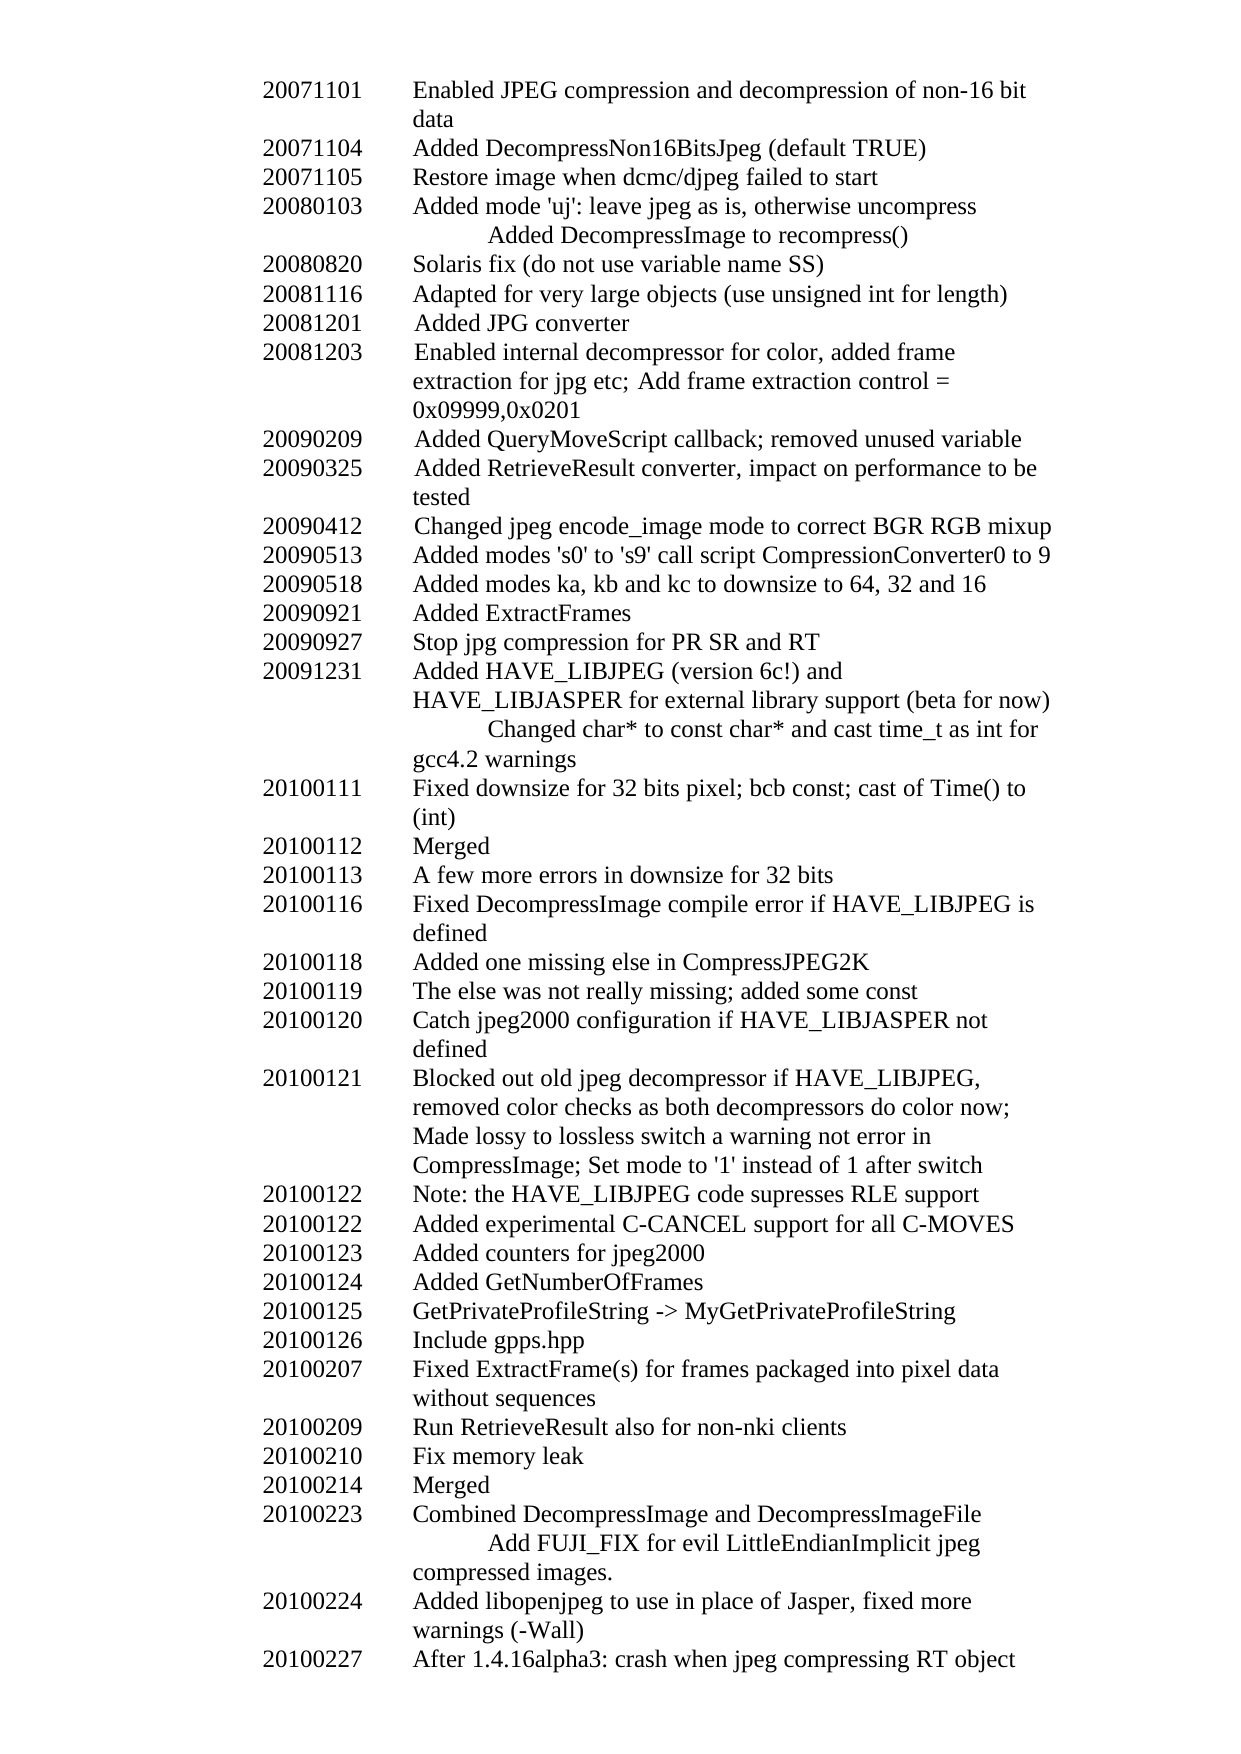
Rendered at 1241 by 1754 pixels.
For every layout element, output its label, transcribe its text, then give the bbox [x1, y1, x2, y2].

text Changed char* to const char* and cast time_t as int for gcc4.2 warnings [262, 714, 1053, 772]
text 20080103 Added mode 'uj': leave jpeg as is, otherwise uncompress [262, 191, 1053, 220]
text 20100124 Added GetNumberOfFrames [262, 1267, 1053, 1296]
text 20100123 Added counters for jpeg2000 [262, 1237, 1053, 1267]
text 20090927 Stop jpg compression for PR SR and RT [262, 627, 1053, 656]
text 20100207 Fixed ExtractFrame(s) for frames packaged into pixel data without sequences [262, 1354, 1053, 1412]
text 20080820 Solaris fix (do not use variable name SS) [262, 249, 1053, 278]
text 20100120 Catch jpeg2000 configuration if HAVE_LIBJASPER not defined [262, 1005, 1053, 1063]
text 20081201 Added JPG converter [262, 307, 1053, 337]
text 20090325 Added RetrieveResult converter, impact on performance to be tested [262, 453, 1053, 511]
text 20090921 Added ExtractFrames [262, 598, 1053, 627]
text 20100111 Fixed downsize for 32 bits pixel; bcb const; cast of Time() to (int) [262, 772, 1053, 831]
text 20100210 Fix memory leak [262, 1441, 1053, 1470]
text 20081203 Enabled internal decompressor for color, added frame extraction for jpg etc; Add frame extraction control = 0x09999,0x0201 [262, 337, 1053, 424]
text 20100209 Run RetrieveResult also for non-nki clients [262, 1412, 1053, 1441]
text Added DecompressImage to recompress() [262, 220, 1053, 249]
text 20100116 Fixed DecompressImage compile error if HAVE_LIBJPEG is defined [262, 889, 1053, 947]
text 20071105 Restore image when dcmc/djpeg failed to start [262, 162, 1053, 191]
text 20100125 GetPrivateProfileString -> MyGetPrivateProfileString [262, 1296, 1053, 1325]
text 20100223 Combined DecompressImage and DecompressImageFile [262, 1499, 1053, 1528]
text 20081116 Adapted for very large objects (use unsigned int for length) [262, 278, 1053, 307]
text 20100126 Include gpps.hpp [262, 1325, 1053, 1354]
text 20100122 Added experimental C-CANCEL support for all C-MOVES [262, 1208, 1053, 1237]
text 20090518 Added modes ka, kb and kc to downsize to 64, 32 and 16 [262, 569, 1053, 598]
text 20100122 Note: the HAVE_LIBJPEG code supresses RLE support [262, 1179, 1053, 1208]
text 20100119 The else was not really missing; added some const [262, 976, 1053, 1005]
text 20100214 Merged [262, 1470, 1053, 1499]
text 20091231 Added HAVE_LIBJPEG (version 6c!) and HAVE_LIBJASPER for external library support (beta for now) [262, 656, 1053, 714]
text 20071104 Added DecompressNon16BitsJpeg (default TRUE) [262, 133, 1053, 162]
text Add FUJI_FIX for evil LittleEndianImplicit jpeg compressed images. [262, 1528, 1053, 1586]
text 20100121 Blocked out old jpeg decompressor if HAVE_LIBJPEG, removed color checks as both decompressors do color now; Made lossy to lossless switch a warning not error in CompressImage; Set mode to '1' instead of 1 after switch [262, 1063, 1053, 1179]
text 20090209 Added QueryMoveScript callback; removed unused variable [262, 424, 1053, 453]
text 20100113 A few more errors in downsize for 32 bits [262, 860, 1053, 889]
text 20100227 After 1.4.16alpha3: crash when jpeg compressing RT object [262, 1644, 1053, 1673]
text 20100112 Merged [262, 831, 1053, 860]
text 20071101 Enabled JPEG compression and decompression of non-16 bit data [262, 75, 1053, 133]
text 20090513 Added modes 's0' to 's9' call script CompressionConverter0 to 9 [262, 540, 1053, 569]
text 20100224 Added libopenjpeg to use in place of Jasper, fixed more warnings (-Wall) [262, 1586, 1053, 1644]
text 20090412 Changed jpeg encode_image mode to correct BGR RGB mixup [262, 511, 1053, 540]
text 20100118 Added one missing else in CompressJPEG2K [262, 947, 1053, 976]
